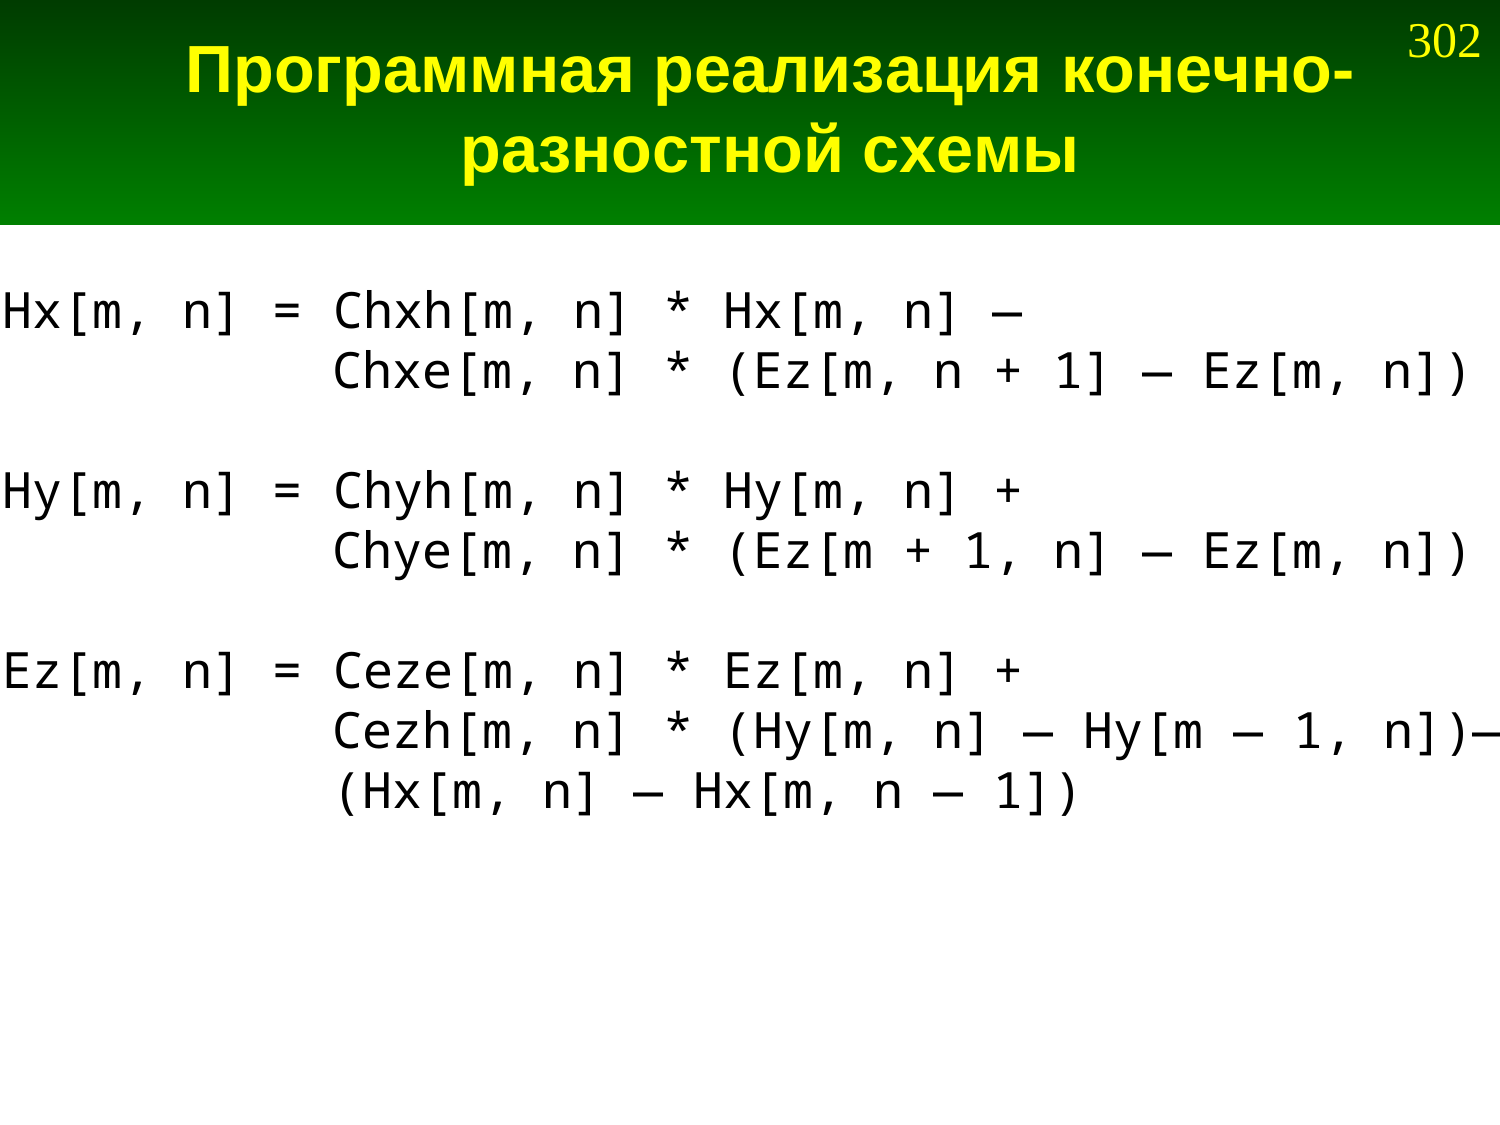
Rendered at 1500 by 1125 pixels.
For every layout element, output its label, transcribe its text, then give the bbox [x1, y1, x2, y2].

title Программная реализация конечно-разностной схемы [100, 7, 1441, 204]
text_box Hx[m, n] = Chxh[m, n] * Hx[m, n] — Chxe[m, n] * (Ez[m, n + 1] — Ez[m, n]) Hy[m, n] = Chyh[m, n] * Hy[m, n] + Chye[m, n] * (Ez[m + 1, n] — Ez[m, n]) Ez[m, n] = Ceze[m, n] * Ez[m, n] + Cezh[m, n] * (Hy[m, n] — Hy[m — 1, n])— (Hx[m, n] — Hx[m, n — 1]) [0, 271, 1500, 827]
